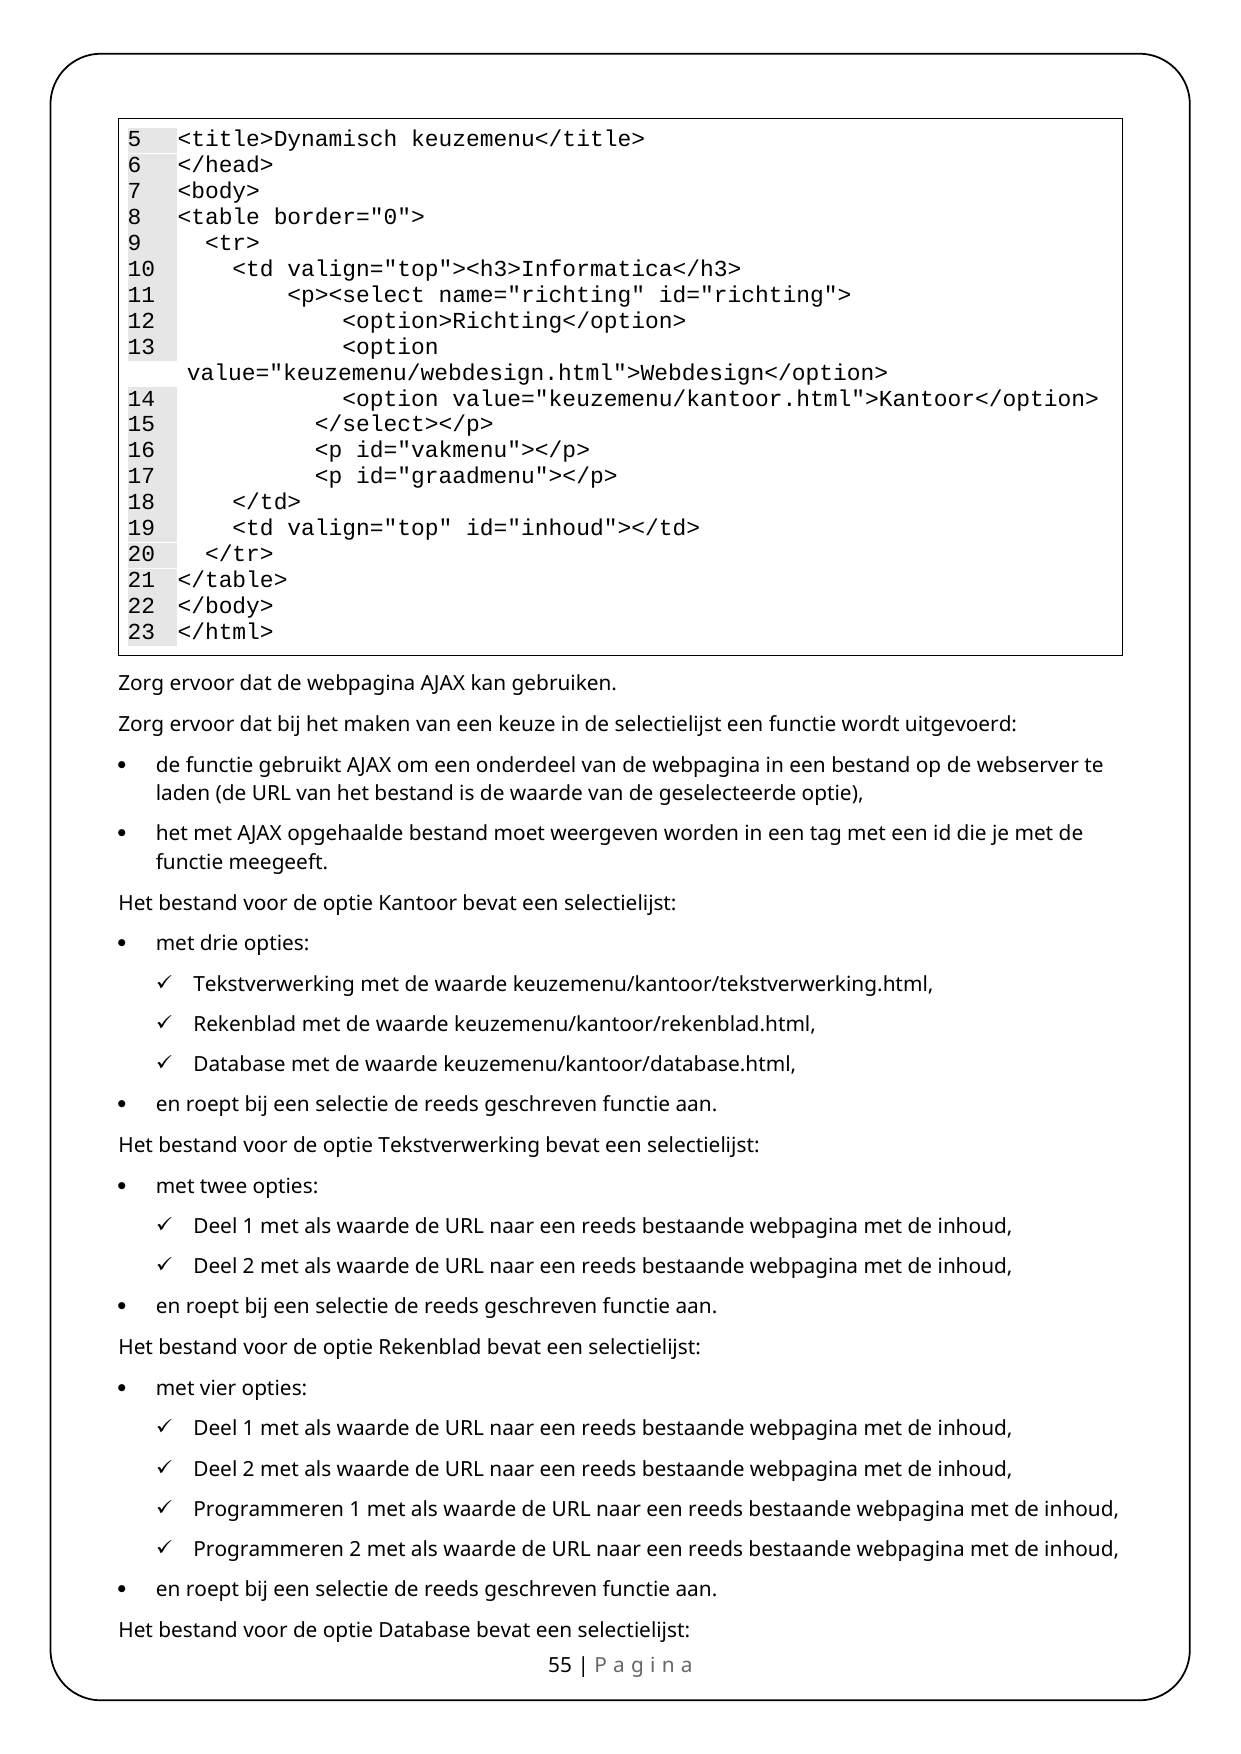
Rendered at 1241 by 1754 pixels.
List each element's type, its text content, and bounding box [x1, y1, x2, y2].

list <option>Richting</option> [177, 300, 1122, 326]
text Zorg ervoor dat bij het maken van een keuze in de selectielijst een functie wordt uitgevoerd: [118, 709, 1122, 737]
list </td> [177, 481, 1122, 507]
list [119, 222, 128, 248]
text Zorg ervoor dat de webpagina AJAX kan gebruiken. [118, 668, 1122, 696]
list <title>Dynamisch keuzemenu</title> [119, 119, 1122, 144]
list <body> [177, 170, 1122, 196]
list </tr> [119, 533, 1122, 559]
list <tr> [177, 222, 1122, 248]
text Het bestand voor de optie Kantoor bevat een selectielijst: [118, 888, 1122, 916]
list met vier opties: [118, 1373, 1122, 1402]
list Programmeren 2 met als waarde de URL naar een reeds bestaande webpagina met de inhoud, [156, 1534, 1122, 1562]
list en roept bij een selectie de reeds geschreven functie aan. [118, 1089, 1122, 1118]
list de functie gebruikt AJAX om een onderdeel van de webpagina in een bestand op de webserver te laden (de URL van het bestand is de waarde van de geselecteerde optie), [118, 750, 1122, 807]
list </body> [177, 585, 1122, 611]
list </table> [119, 559, 1122, 585]
list en roept bij een selectie de reeds geschreven functie aan. [118, 1574, 1122, 1603]
list </head> [119, 144, 1122, 170]
text Het bestand voor de optie Tekstverwerking bevat een selectielijst: [118, 1130, 1122, 1158]
list [119, 170, 128, 196]
list Database met de waarde keuzemenu/kantoor/database.html, [156, 1049, 1122, 1077]
text Het bestand voor de optie Rekenblad bevat een selectielijst: [118, 1332, 1122, 1361]
text Het bestand voor de optie Database bevat een selectielijst: [118, 1615, 1122, 1643]
list Rekenblad met de waarde keuzemenu/kantoor/rekenblad.html, [156, 1009, 1122, 1037]
list <option value="keuzemenu/kantoor.html">Kantoor</option> [119, 377, 1122, 403]
list <td valign="top"><h3>Informatica</h3> [177, 248, 1122, 274]
list het met AJAX opgehaalde bestand moet weergeven worden in een tag met een id die je met de functie meegeeft. [118, 818, 1122, 875]
list </html> [119, 611, 1122, 655]
list <p id="graadmenu"></p> [177, 455, 1122, 481]
list met twee opties: [118, 1171, 1122, 1199]
list Deel 2 met als waarde de URL naar een reeds bestaande webpagina met de inhoud, [156, 1251, 1122, 1280]
list <p><select name="richting" id="richting"> [177, 274, 1122, 300]
list Tekstverwerking met de waarde keuzemenu/kantoor/tekstverwerking.html, [156, 969, 1122, 997]
list Deel 1 met als waarde de URL naar een reeds bestaande webpagina met de inhoud, [156, 1211, 1122, 1239]
list </select></p> [177, 403, 1122, 429]
list <p id="vakmenu"></p> [177, 429, 1122, 455]
list <option value="keuzemenu/webdesign.html">Webdesign</option> [119, 326, 1122, 377]
list Programmeren 1 met als waarde de URL naar een reeds bestaande webpagina met de inhoud, [156, 1494, 1122, 1522]
list [119, 481, 128, 507]
list <td valign="top" id="inhoud"></td> [177, 507, 1122, 533]
list en roept bij een selectie de reeds geschreven functie aan. [118, 1292, 1122, 1320]
list met drie opties: [118, 928, 1122, 957]
list Deel 2 met als waarde de URL naar een reeds bestaande webpagina met de inhoud, [156, 1454, 1122, 1482]
list <table border="0"> [177, 196, 1122, 222]
list [119, 585, 128, 611]
list Deel 1 met als waarde de URL naar een reeds bestaande webpagina met de inhoud, [156, 1413, 1122, 1442]
